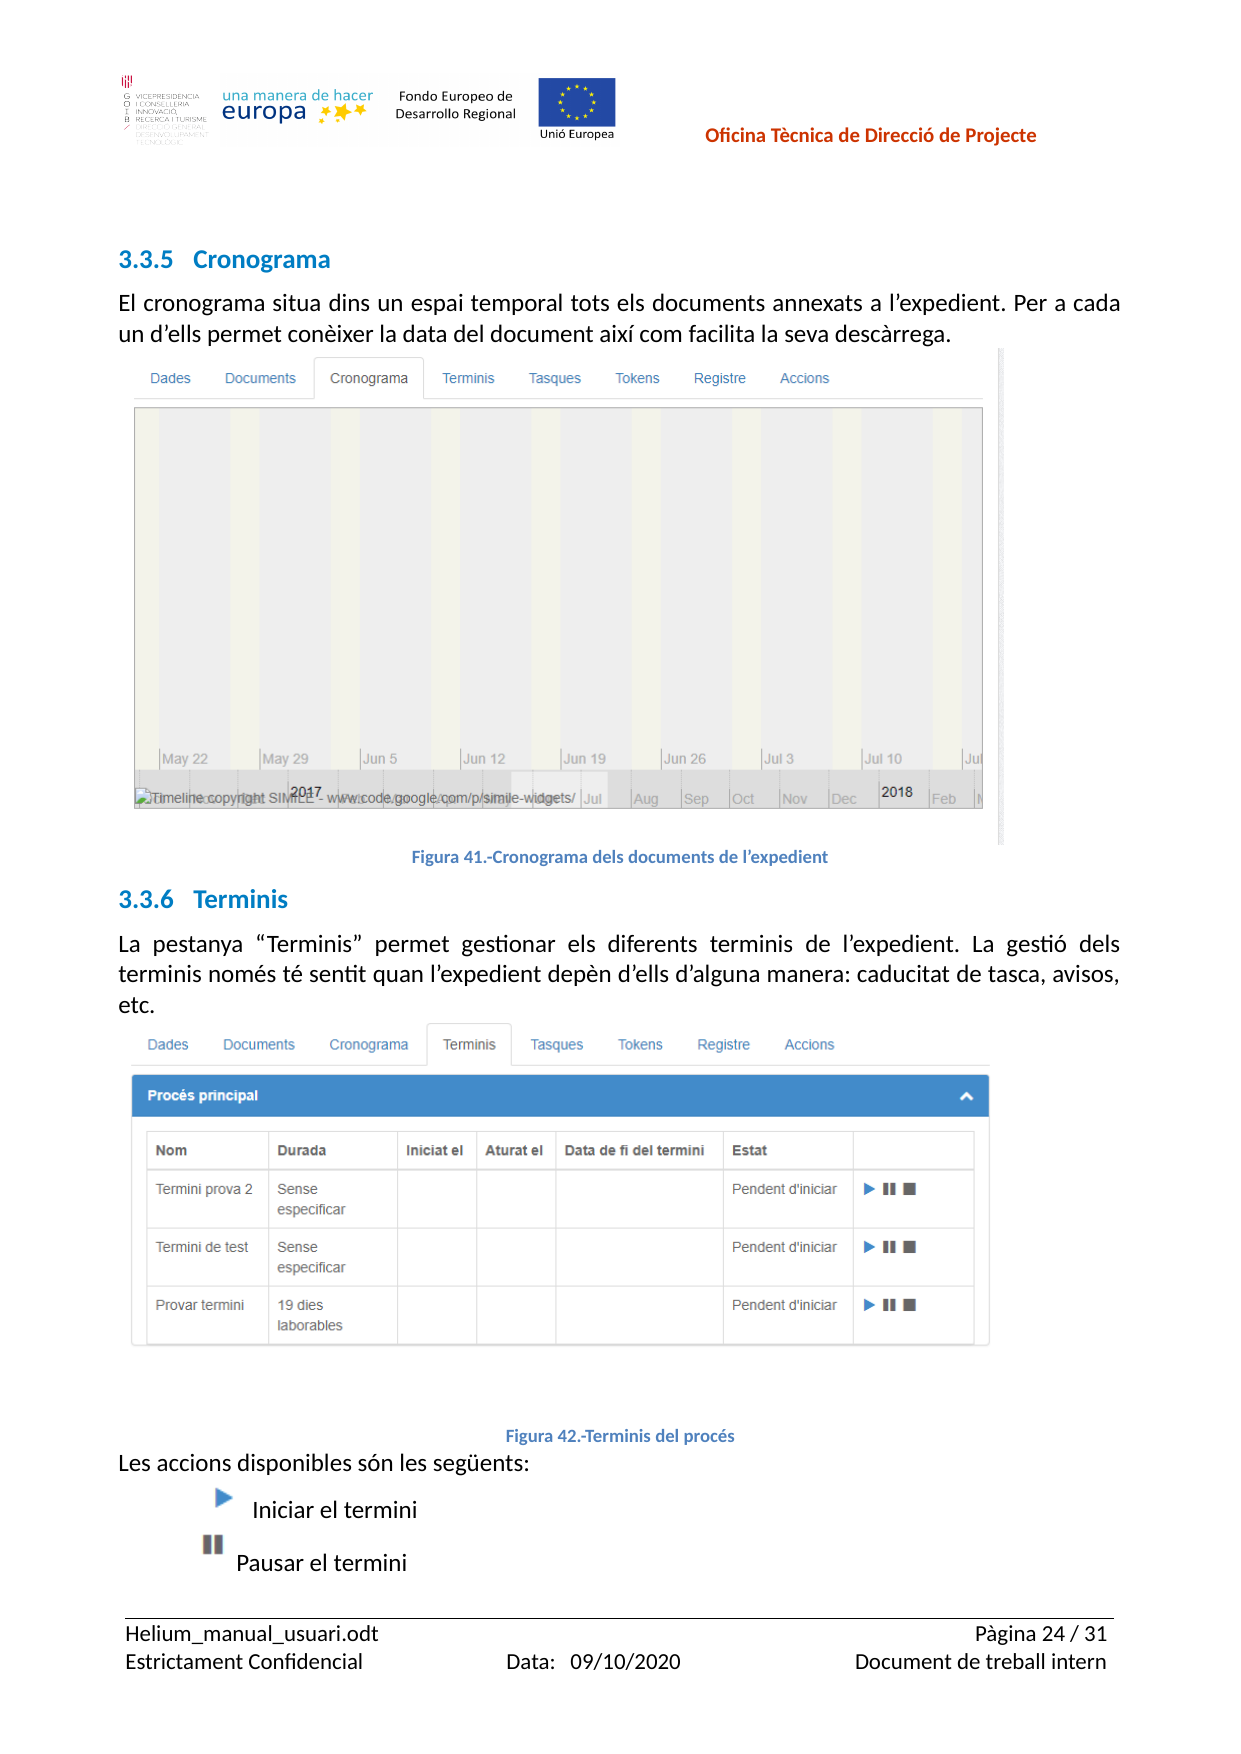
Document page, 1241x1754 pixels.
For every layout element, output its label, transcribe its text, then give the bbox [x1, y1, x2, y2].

text Figura 42.-Terminis del procés [118, 1424, 1122, 1447]
subtitle Cronograma [118, 242, 1122, 275]
text La pestanya “Terminis” permet gestionar els diferents terminis de l’expedient. La gestió dels terminis només té sentit quan l’expedient depèn d’ells d’alguna manera: caducitat de tasca, avisos, etc. [118, 928, 1122, 1019]
picture [118, 348, 1004, 845]
subtitle Terminis [118, 882, 1122, 916]
picture [197, 1524, 231, 1572]
text Figura 41.-Cronograma dels documents de l’expedient [118, 845, 1122, 868]
picture [118, 73, 213, 147]
text Iniciar el termini [118, 1478, 1122, 1525]
text Pausar el termini [118, 1525, 1122, 1578]
picture [219, 73, 621, 147]
picture [118, 1019, 1004, 1425]
text El cronograma situa dins un espai temporal tots els documents annexats a l’expedient. Per a cada un d’ells permet conèixer la data del document així com facilita la seva descàrrega. [118, 287, 1122, 348]
picture [203, 1477, 241, 1519]
text Les accions disponibles són les següents: [118, 1447, 1122, 1478]
